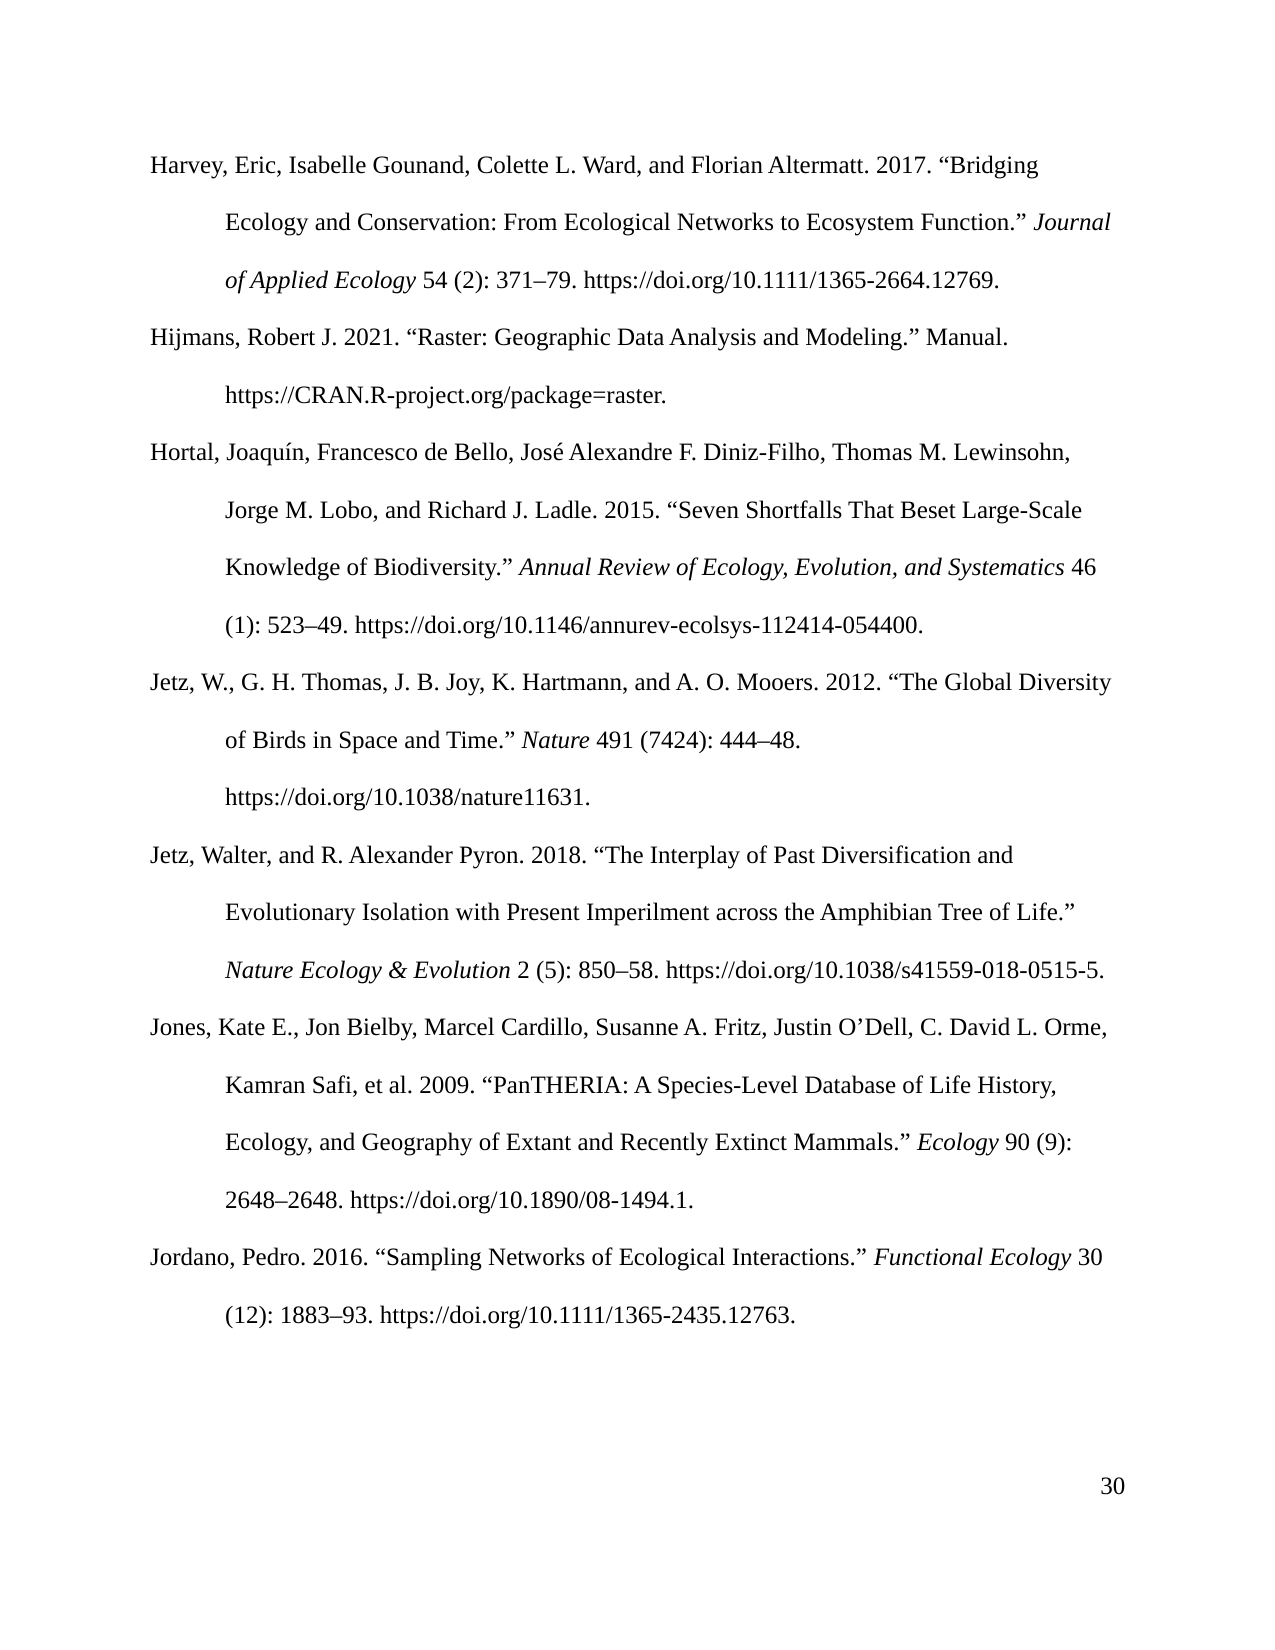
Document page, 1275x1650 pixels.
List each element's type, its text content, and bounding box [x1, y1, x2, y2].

text Hijmans, Robert J. 2021. “Raster: Geographic Data Analysis and Modeling.” Manual. https://CRAN.R-project.org/package=raster. [150, 322, 1125, 409]
text Jordano, Pedro. 2016. “Sampling Networks of Ecological Interactions.” Functional Ecology 30 (12): 1883–93. https://doi.org/10.1111/1365-2435.12763. [150, 1242, 1125, 1329]
text Harvey, Eric, Isabelle Gounand, Colette L. Ward, and Florian Altermatt. 2017. “Bridging Ecology and Conservation: From Ecological Networks to Ecosystem Function.” Journal of Applied Ecology 54 (2): 371–79. https://doi.org/10.1111/1365-2664.12769. [150, 150, 1125, 294]
text Jetz, W., G. H. Thomas, J. B. Joy, K. Hartmann, and A. O. Mooers. 2012. “The Global Diversity of Birds in Space and Time.” Nature 491 (7424): 444–48. https://doi.org/10.1038/nature11631. [150, 667, 1125, 811]
text Jones, Kate E., Jon Bielby, Marcel Cardillo, Susanne A. Fritz, Justin O’Dell, C. David L. Orme, Kamran Safi, et al. 2009. “PanTHERIA: A Species-Level Database of Life History, Ecology, and Geography of Extant and Recently Extinct Mammals.” Ecology 90 (9): 2648–2648. https://doi.org/10.1890/08-1494.1. [150, 1012, 1125, 1214]
text Jetz, Walter, and R. Alexander Pyron. 2018. “The Interplay of Past Diversification and Evolutionary Isolation with Present Imperilment across the Amphibian Tree of Life.” Nature Ecology & Evolution 2 (5): 850–58. https://doi.org/10.1038/s41559-018-0515-5. [150, 840, 1125, 984]
text Hortal, Joaquín, Francesco de Bello, José Alexandre F. Diniz-Filho, Thomas M. Lewinsohn, Jorge M. Lobo, and Richard J. Ladle. 2015. “Seven Shortfalls That Beset Large-Scale Knowledge of Biodiversity.” Annual Review of Ecology, Evolution, and Systematics 46 (1): 523–49. https://doi.org/10.1146/annurev-ecolsys-112414-054400. [150, 437, 1125, 639]
